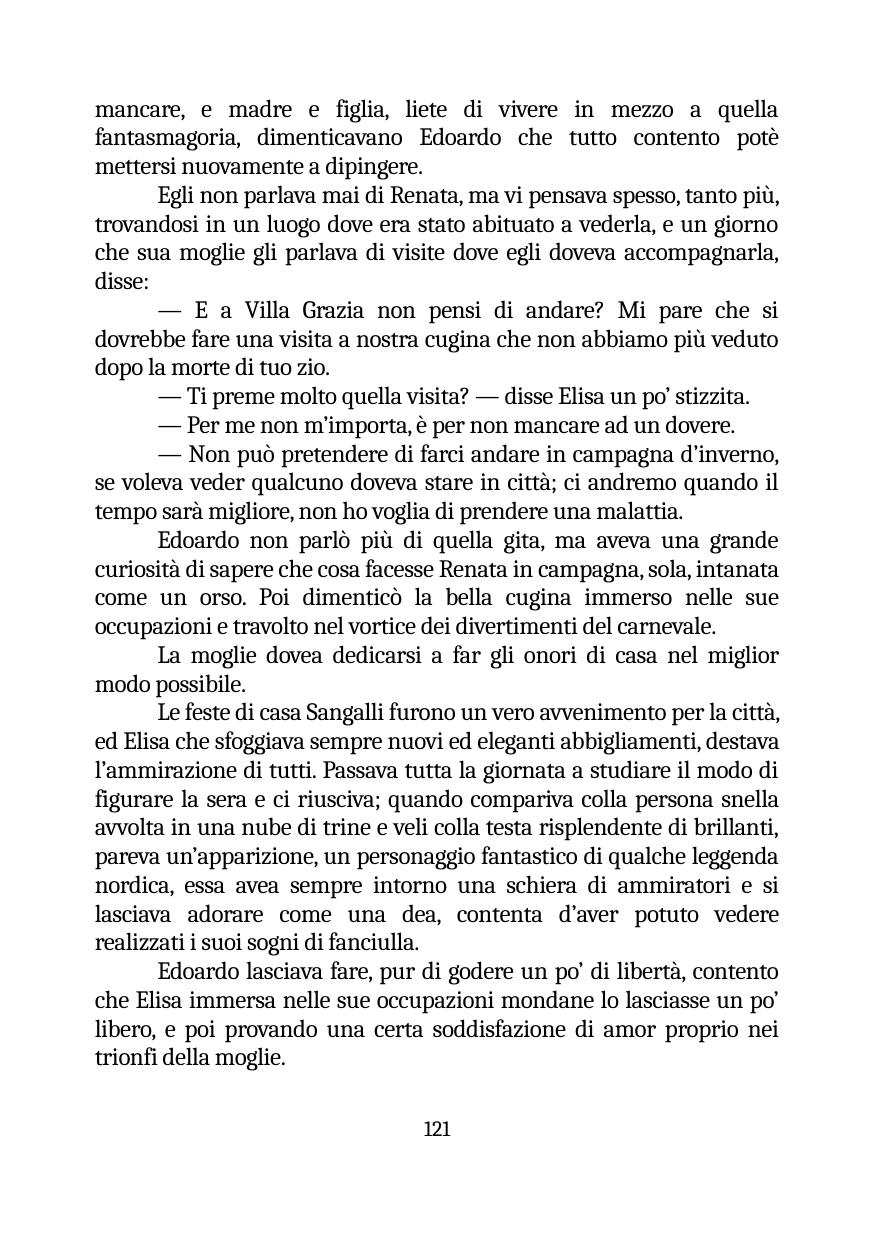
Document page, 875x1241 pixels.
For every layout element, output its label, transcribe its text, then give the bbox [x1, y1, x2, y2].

text Egli non parlava mai di Renata, ma vi pensava spesso, tanto più, trovandosi in un luogo dove era stato abituato a vederla, e un giorno che sua moglie gli parlava di visite dove egli doveva accompagnarla, disse: [94, 181, 779, 296]
text mancare, e madre e figlia, liete di vivere in mezzo a quella fantasmagoria, dimenticavano Edoardo che tutto contento potè mettersi nuovamente a dipingere. [94, 94, 779, 181]
text — Per me non m’importa, è per non mancare ad un dovere. [94, 411, 779, 439]
text — E a Villa Grazia non pensi di andare? Mi pare che si dovrebbe fare una visita a nostra cugina che non abbiamo più veduto dopo la morte di tuo zio. [94, 296, 779, 382]
text Edoardo non parlò più di quella gita, ma aveva una grande curiosità di sapere che cosa facesse Renata in campagna, sola, intanata come un orso. Poi dimenticò la bella cugina immerso nelle sue occupazioni e travolto nel vortice dei divertimenti del carnevale. [94, 526, 779, 641]
text — Non può pretendere di farci andare in campagna d’inverno, se voleva veder qualcuno doveva stare in città; ci andremo quando il tempo sarà migliore, non ho voglia di prendere una malattia. [94, 439, 779, 526]
text La moglie dovea dedicarsi a far gli onori di casa nel miglior modo possibile. [94, 641, 779, 698]
text Edoardo lasciava fare, pur di godere un po’ di libertà, contento che Elisa immersa nelle sue occupazioni mondane lo lasciasse un po’ libero, e poi provando una certa soddisfazione di amor proprio nei trionfi della moglie. [94, 957, 779, 1072]
text Le feste di casa Sangalli furono un vero avvenimento per la città, ed Elisa che sfoggiava sempre nuovi ed eleganti abbigliamenti, destava l’ammirazione di tutti. Passava tutta la giornata a studiare il modo di figurare la sera e ci riusciva; quando compariva colla persona snella avvolta in una nube di trine e veli colla testa risplendente di brillanti, pareva un’apparizione, un personaggio fantastico di qualche leggenda nordica, essa avea sempre intorno una schiera di ammiratori e si lasciava adorare come una dea, contenta d’aver potuto vedere realizzati i suoi sogni di fanciulla. [94, 698, 779, 957]
text — Ti preme molto quella visita? — disse Elisa un po’ stizzita. [94, 382, 779, 411]
